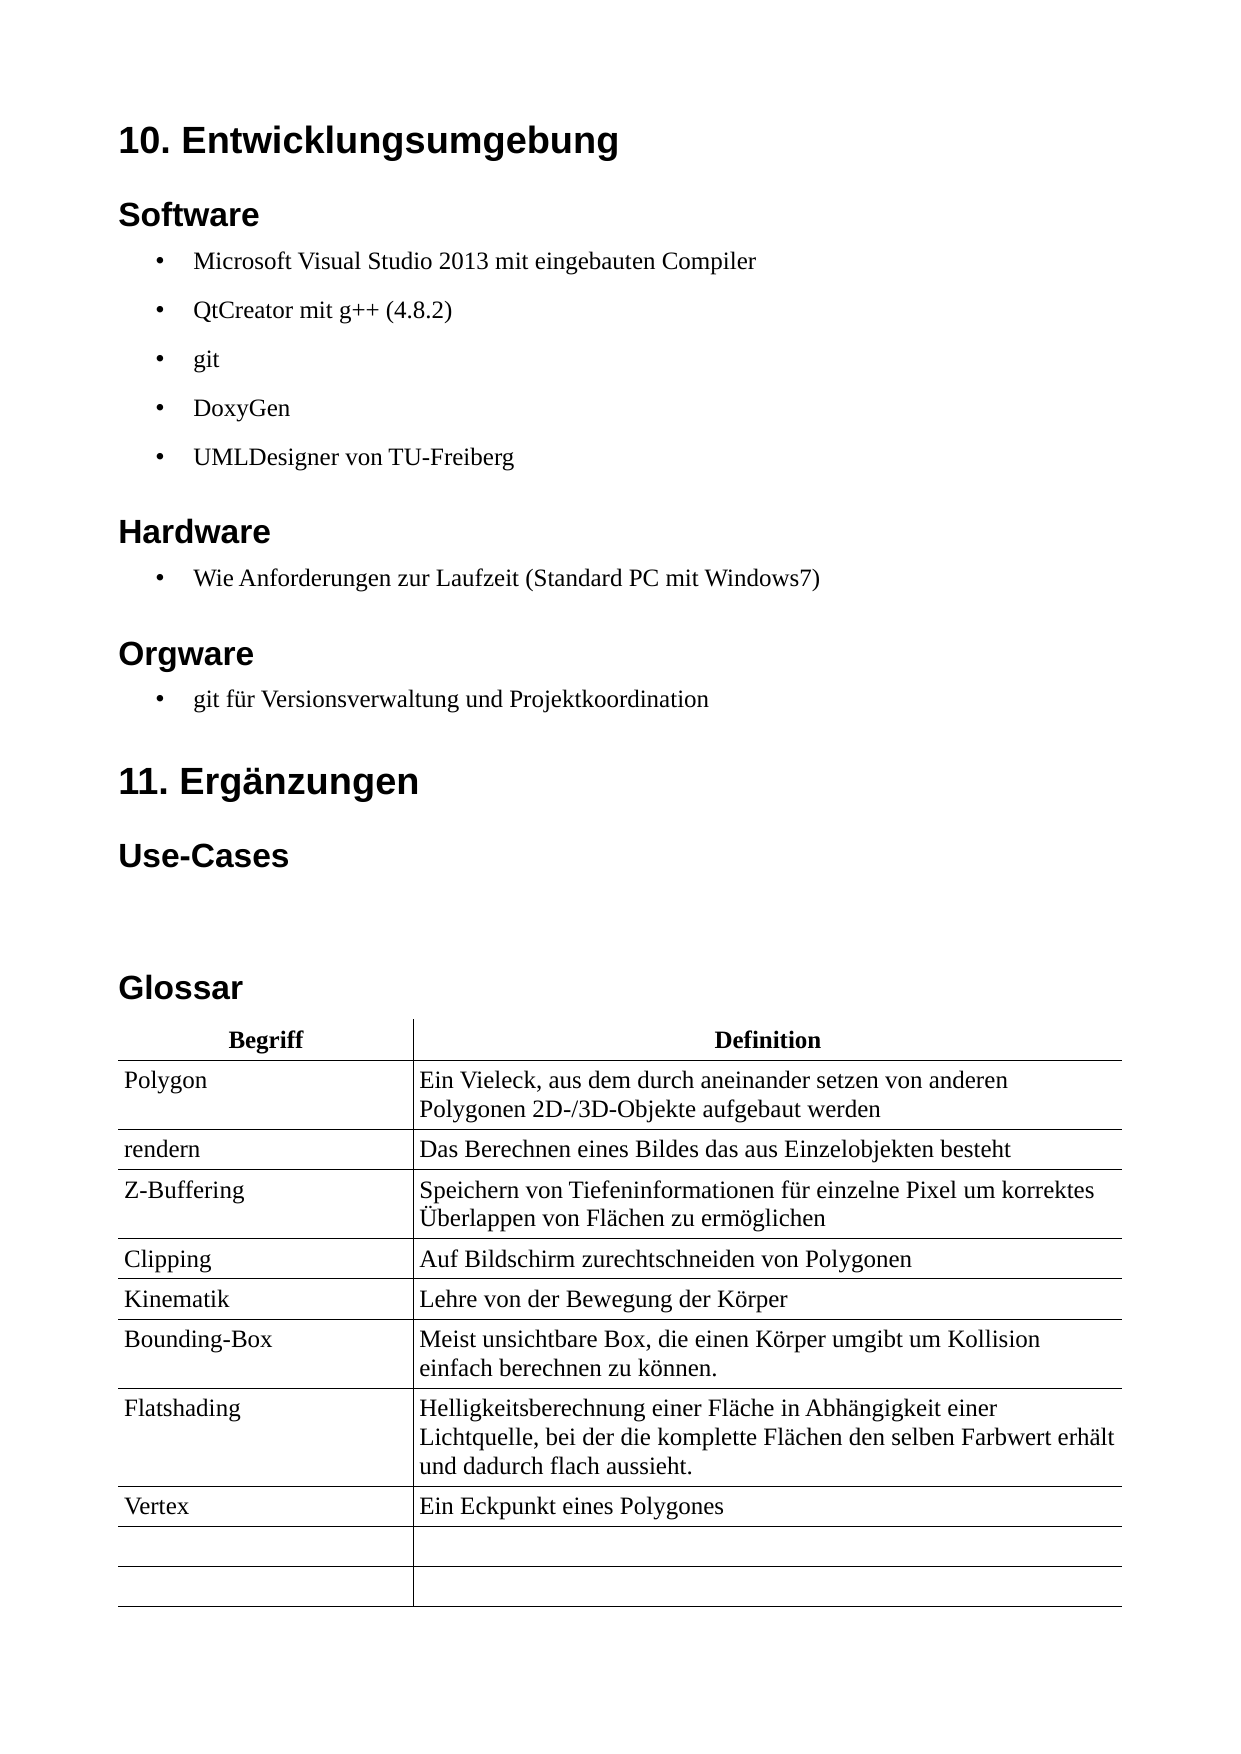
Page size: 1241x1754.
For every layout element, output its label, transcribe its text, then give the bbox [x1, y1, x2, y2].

table_cell [414, 1527, 1122, 1566]
table_cell Auf Bildschirm zurechtschneiden von Polygonen [414, 1239, 1122, 1278]
table_cell rendern [118, 1130, 413, 1169]
table_cell Polygon [118, 1061, 413, 1129]
table_header Begriff [118, 1019, 413, 1059]
subtitle 10. Entwicklungsumgebung [118, 118, 1122, 162]
list git für Versionsverwaltung und Projektkoordination [156, 684, 1122, 713]
list UMLDesigner von TU-Freiberg [156, 442, 1122, 471]
table_header Definition [414, 1019, 1122, 1059]
table_cell Lehre von der Bewegung der Körper [414, 1279, 1122, 1319]
table_cell Vertex [118, 1487, 413, 1526]
table_cell Clipping [118, 1239, 413, 1278]
list Microsoft Visual Studio 2013 mit eingebauten Compiler [156, 246, 1122, 275]
subtitle 11. Ergänzungen [118, 759, 1122, 802]
subtitle Glossar [118, 968, 1122, 1007]
table_cell Kinematik [118, 1279, 413, 1319]
table_cell [414, 1567, 1122, 1606]
table_cell Z-Buffering [118, 1170, 413, 1238]
list git [156, 344, 1122, 373]
table_cell Meist unsichtbare Box, die einen Körper umgibt um Kollision einfach berechnen zu können. [414, 1320, 1122, 1388]
list QtCreator mit g++ (4.8.2) [156, 295, 1122, 324]
list DoxyGen [156, 393, 1122, 422]
subtitle Use-Cases [118, 836, 1122, 874]
subtitle Hardware [118, 512, 1122, 551]
table_cell Ein Eckpunkt eines Polygones [414, 1487, 1122, 1526]
list Wie Anforderungen zur Laufzeit (Standard PC mit Windows7) [156, 563, 1122, 592]
table_cell [118, 1527, 413, 1566]
subtitle Software [118, 195, 1122, 234]
table_cell Ein Vieleck, aus dem durch aneinander setzen von anderen Polygonen 2D-/3D-Objekte aufgebaut werden [414, 1061, 1122, 1129]
subtitle Orgware [118, 633, 1122, 672]
table_cell [118, 1567, 413, 1606]
table_cell Helligkeitsberechnung einer Fläche in Abhängigkeit einer Lichtquelle, bei der die komplette Flächen den selben Farbwert erhält und dadurch flach aussieht. [414, 1389, 1122, 1486]
table_cell Das Berechnen eines Bildes das aus Einzelobjekten besteht [414, 1130, 1122, 1169]
table_cell Bounding-Box [118, 1320, 413, 1388]
table_cell Flatshading [118, 1389, 413, 1486]
table_cell Speichern von Tiefeninformationen für einzelne Pixel um korrektes Überlappen von Flächen zu ermöglichen [414, 1170, 1122, 1238]
